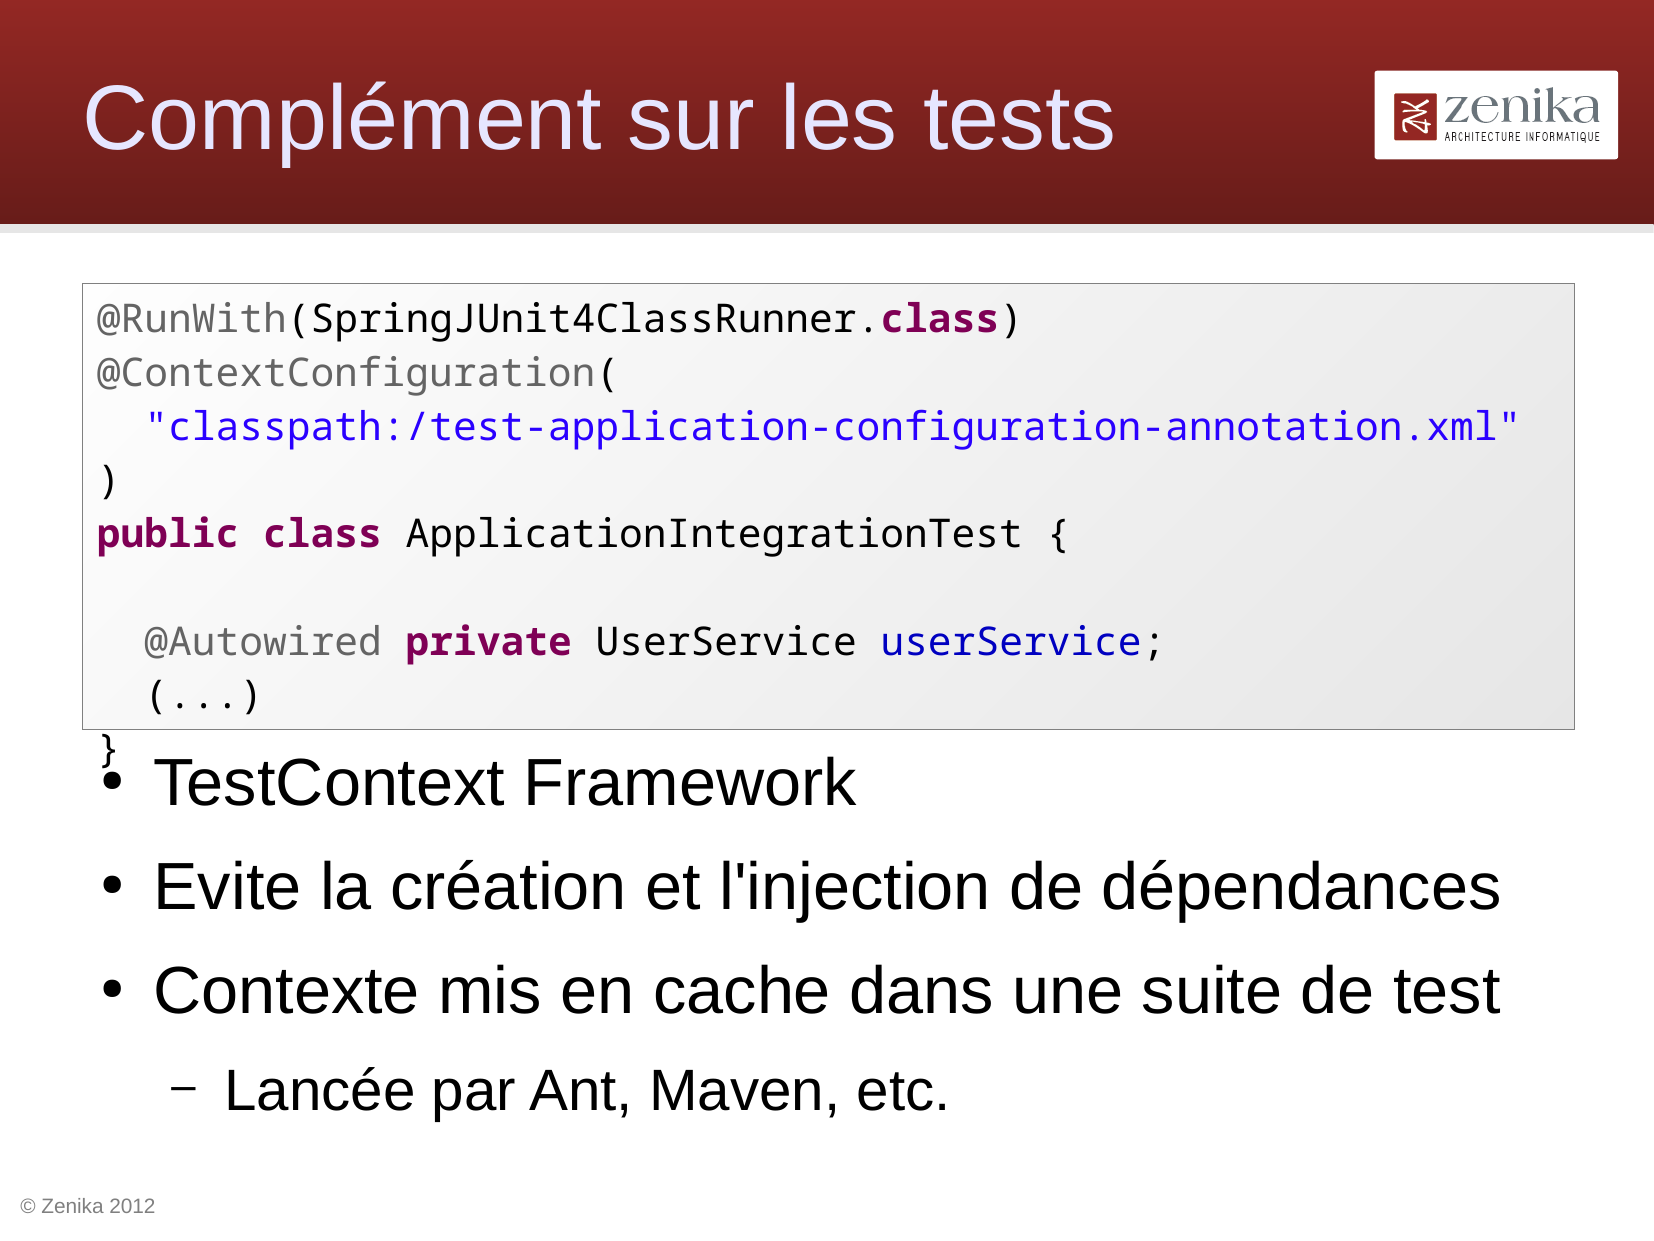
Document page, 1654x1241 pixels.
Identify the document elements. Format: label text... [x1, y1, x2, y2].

list TestContext Framework Evite la création et l'injection de dépendances Contexte mis en cache dans une suite de test Lancée par Ant, Maven, etc. [82, 744, 1538, 1241]
text_box @RunWith(SpringJUnit4ClassRunner.class) @ContextConfiguration( "classpath:/test-application-configuration-annotation.xml" ) public class ApplicationIntegrationTest { @Autowired private UserService userService; (...) } [82, 283, 1575, 730]
picture [1571, 82, 1600, 149]
title Complément sur les tests [82, 13, 1571, 222]
